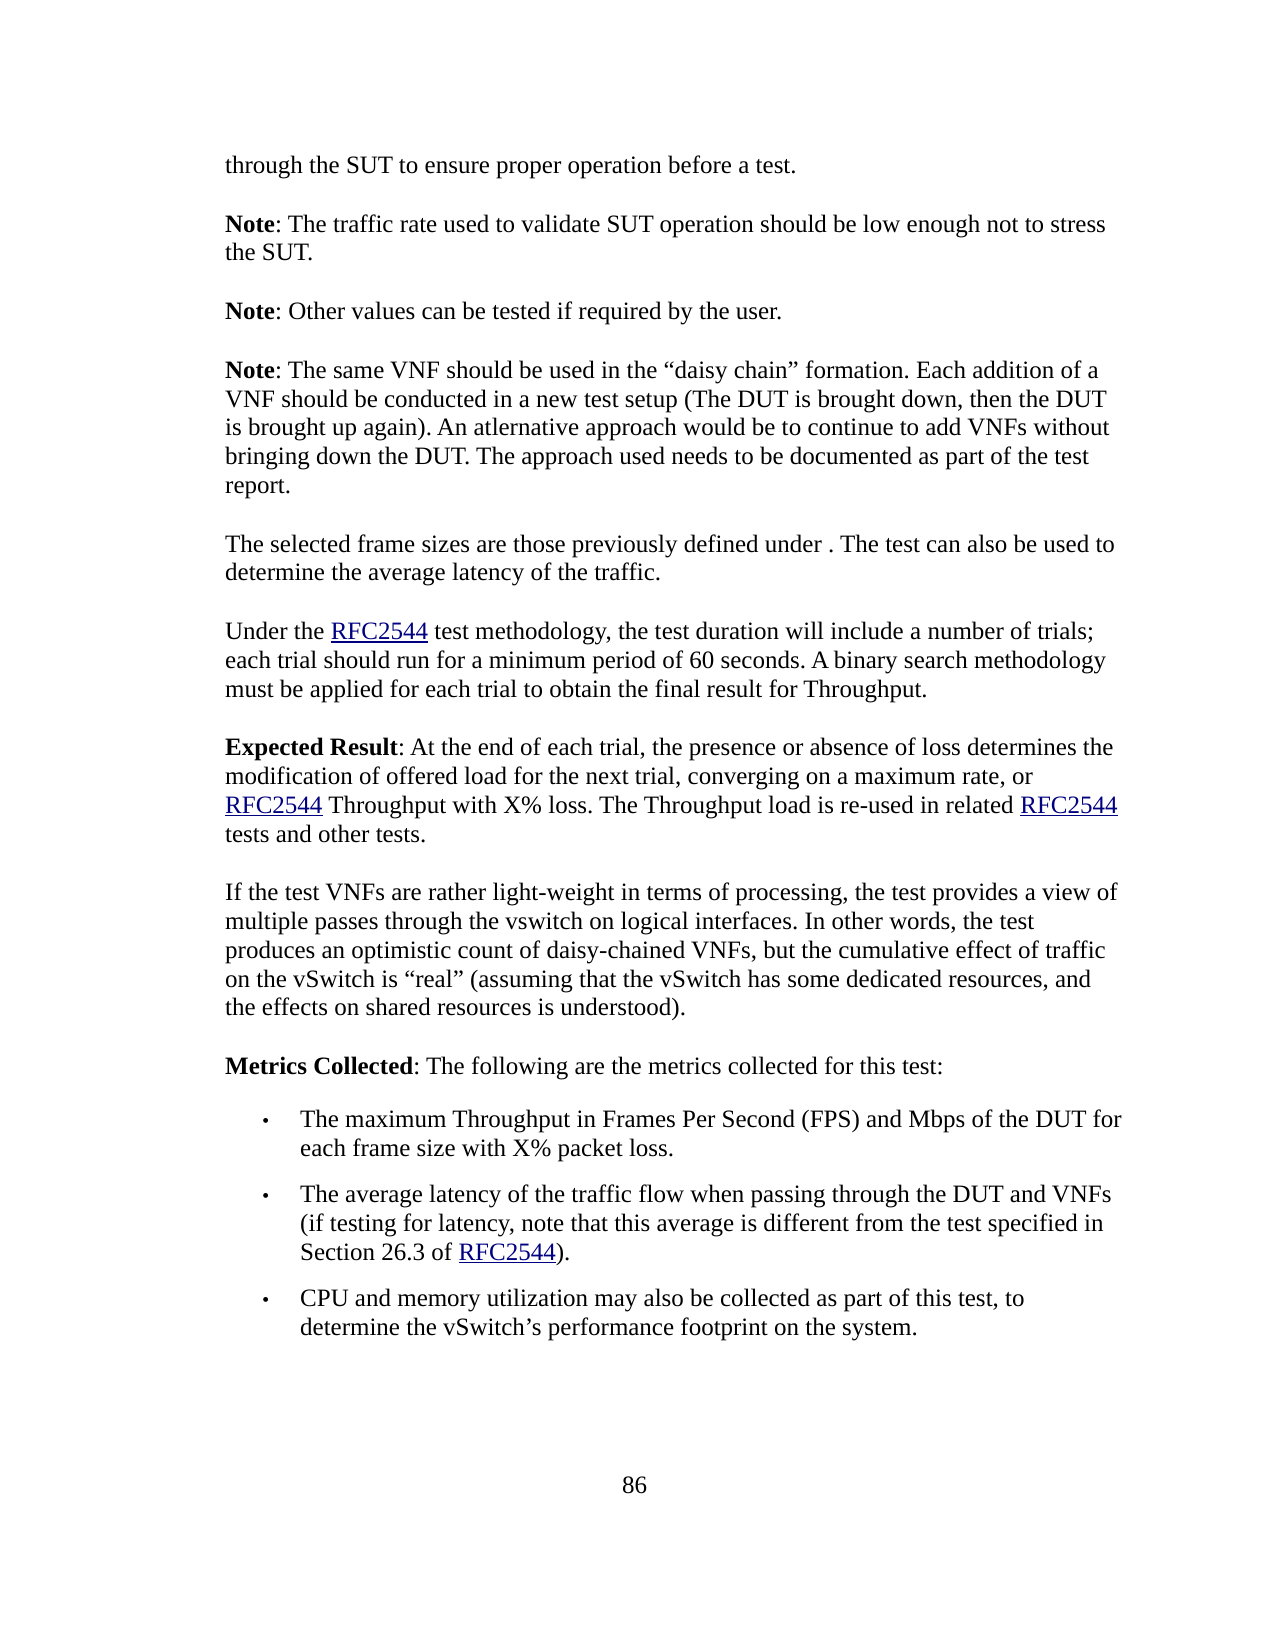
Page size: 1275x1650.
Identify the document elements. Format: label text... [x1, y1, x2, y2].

text Under the RFC2544 test methodology, the test duration will include a number of trials; each trial should run for a minimum period of 60 seconds. A binary search methodology must be applied for each trial to obtain the final result for Throughput. [225, 616, 1125, 702]
text through the SUT to ensure proper operation before a test. [225, 150, 1125, 179]
list CPU and memory utilization may also be collected as part of this test, to determine the vSwitch’s performance footprint on the system. [262, 1283, 1125, 1341]
text Note: The traffic rate used to validate SUT operation should be low enough not to stress the SUT. [225, 209, 1125, 266]
text Metrics Collected: The following are the metrics collected for this test: [225, 1051, 1125, 1080]
text Note: Other values can be tested if required by the user. [225, 296, 1125, 325]
text Note: The same VNF should be used in the “daisy chain” formation. Each addition of a VNF should be conducted in a new test setup (The DUT is brought down, then the DUT is brought up again). An atlernative approach would be to continue to add VNFs without bringing down the DUT. The approach used needs to be documented as part of the test report. [225, 355, 1125, 499]
text Expected Result: At the end of each trial, the presence or absence of loss determines the modification of offered load for the next trial, converging on a maximum rate, or RFC2544 Throughput with X% loss. The Throughput load is re-used in related RFC2544 tests and other tests. [225, 732, 1125, 847]
text The selected frame sizes are those previously defined under . The test can also be used to determine the average latency of the traffic. [225, 529, 1125, 586]
list The maximum Throughput in Frames Per Second (FPS) and Mbps of the DUT for each frame size with X% packet loss. [262, 1104, 1125, 1161]
text If the test VNFs are rather light-weight in terms of processing, the test provides a view of multiple passes through the vswitch on logical interfaces. In other words, the test produces an optimistic count of daisy-chained VNFs, but the cumulative effect of traffic on the vSwitch is “real” (assuming that the vSwitch has some dedicated resources, and the effects on shared resources is understood). [225, 877, 1125, 1021]
list The average latency of the traffic flow when passing through the DUT and VNFs (if testing for latency, note that this average is different from the test specified in Section 26.3 of RFC2544). [262, 1179, 1125, 1266]
